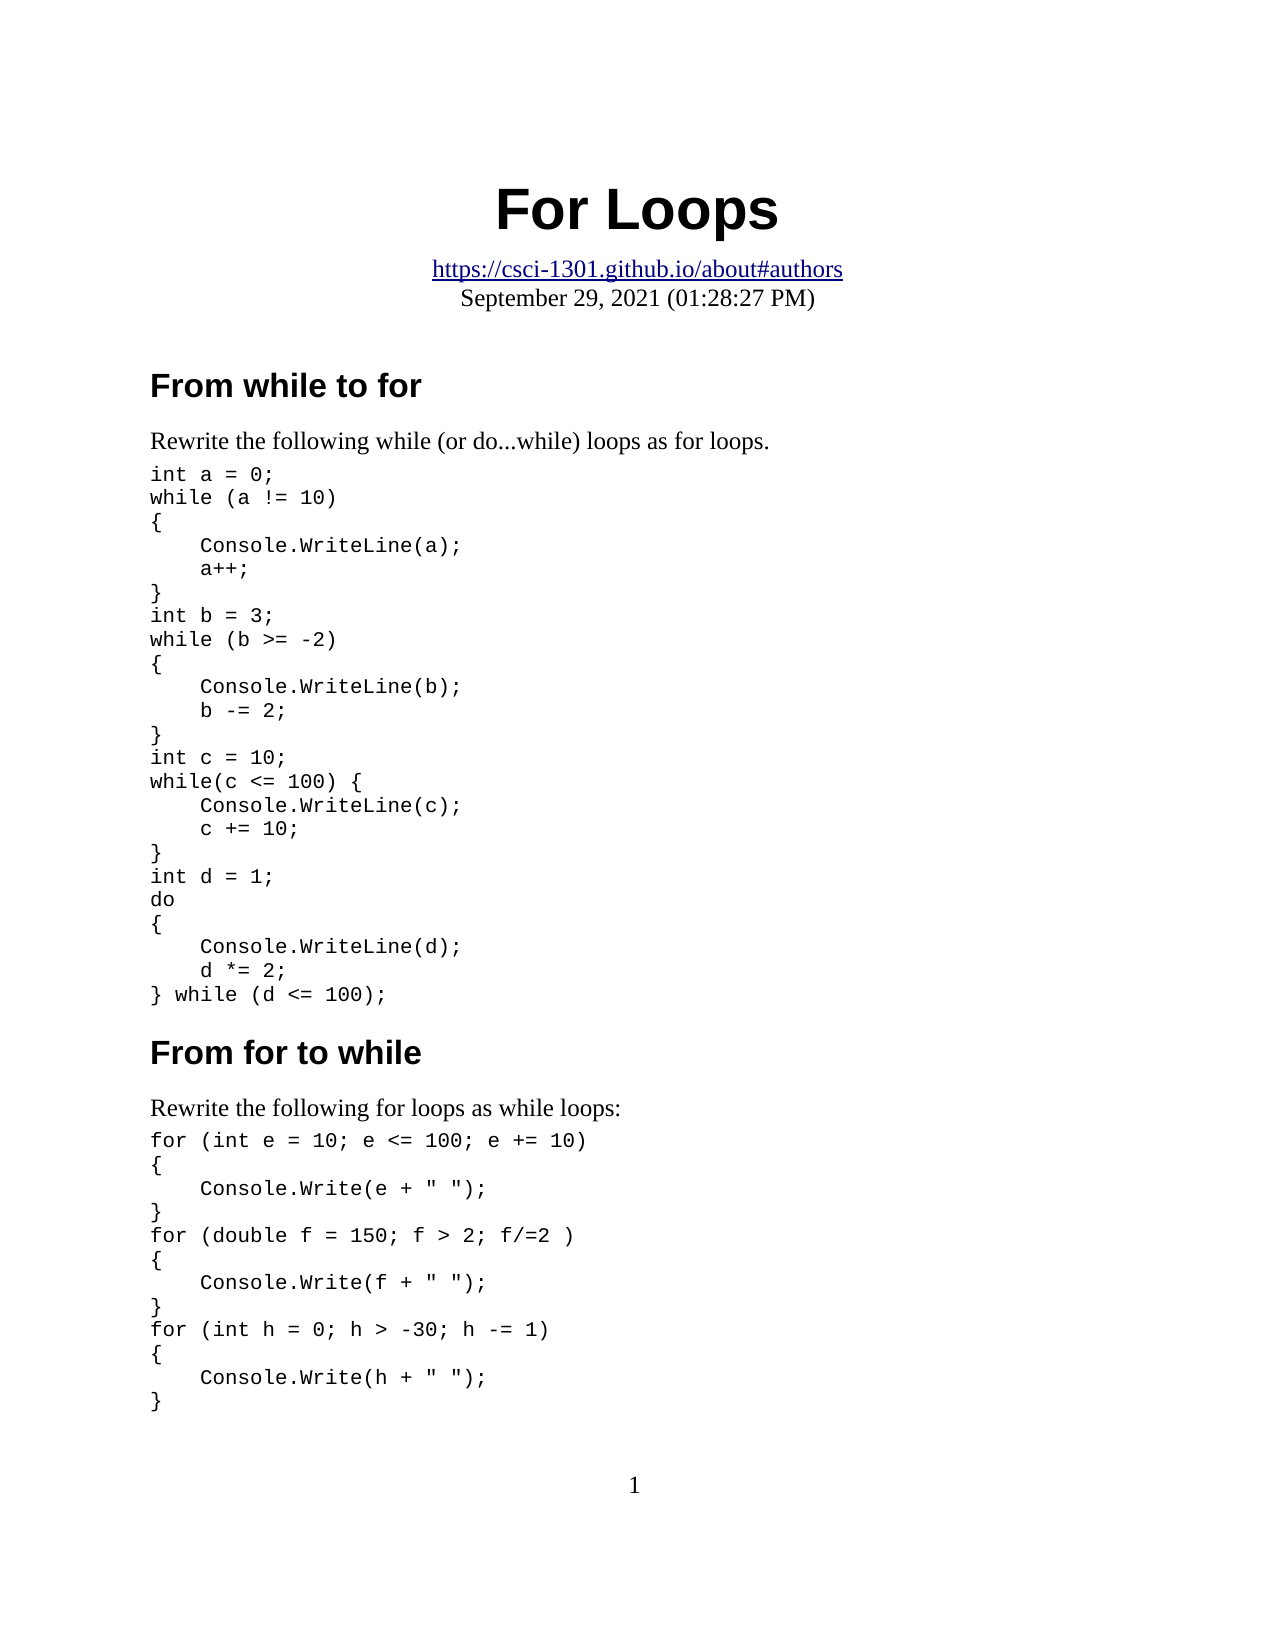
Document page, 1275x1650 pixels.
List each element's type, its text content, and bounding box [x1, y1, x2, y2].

text { [150, 511, 1125, 534]
text for (int h = 0; h > -30; h -= 1) [150, 1319, 1125, 1343]
subtitle From while to for [150, 366, 1125, 404]
text Console.WriteLine(a); [150, 534, 1125, 558]
text } [150, 724, 1125, 747]
text int b = 3; [150, 606, 1125, 629]
text } [150, 1201, 1125, 1225]
text int a = 0; [150, 464, 1125, 487]
subtitle From for to while [150, 1032, 1125, 1071]
text Console.WriteLine(c); [150, 795, 1125, 818]
text } [150, 1390, 1125, 1414]
text { [150, 653, 1125, 676]
text b -= 2; [150, 700, 1125, 724]
text d *= 2; [150, 960, 1125, 984]
text Console.Write(h + " "); [150, 1367, 1125, 1390]
text https://csci-1301.github.io/about#authors [150, 254, 1125, 283]
text int d = 1; [150, 866, 1125, 889]
text int c = 10; [150, 747, 1125, 771]
text { [150, 1343, 1125, 1367]
text { [150, 1248, 1125, 1272]
text while(c <= 100) { [150, 771, 1125, 795]
text { [150, 1154, 1125, 1178]
text } [150, 1296, 1125, 1319]
text Rewrite the following while (or do...while) loops as for loops. [150, 426, 1125, 455]
text c += 10; [150, 818, 1125, 842]
text { [150, 913, 1125, 937]
text Console.WriteLine(b); [150, 676, 1125, 700]
text while (b >= -2) [150, 629, 1125, 653]
text for (double f = 150; f > 2; f/=2 ) [150, 1225, 1125, 1248]
text for (int e = 10; e <= 100; e += 10) [150, 1130, 1125, 1154]
text Rewrite the following for loops as while loops: [150, 1093, 1125, 1121]
text a++; [150, 558, 1125, 582]
text } [150, 582, 1125, 606]
text do [150, 889, 1125, 913]
text } while (d <= 100); [150, 984, 1125, 1007]
text Console.WriteLine(d); [150, 937, 1125, 960]
text while (a != 10) [150, 487, 1125, 511]
title For Loops [150, 175, 1125, 242]
text September 29, 2021 (01:28:27 PM) [150, 283, 1125, 312]
text Console.Write(e + " "); [150, 1178, 1125, 1201]
text Console.Write(f + " "); [150, 1272, 1125, 1296]
text } [150, 842, 1125, 866]
